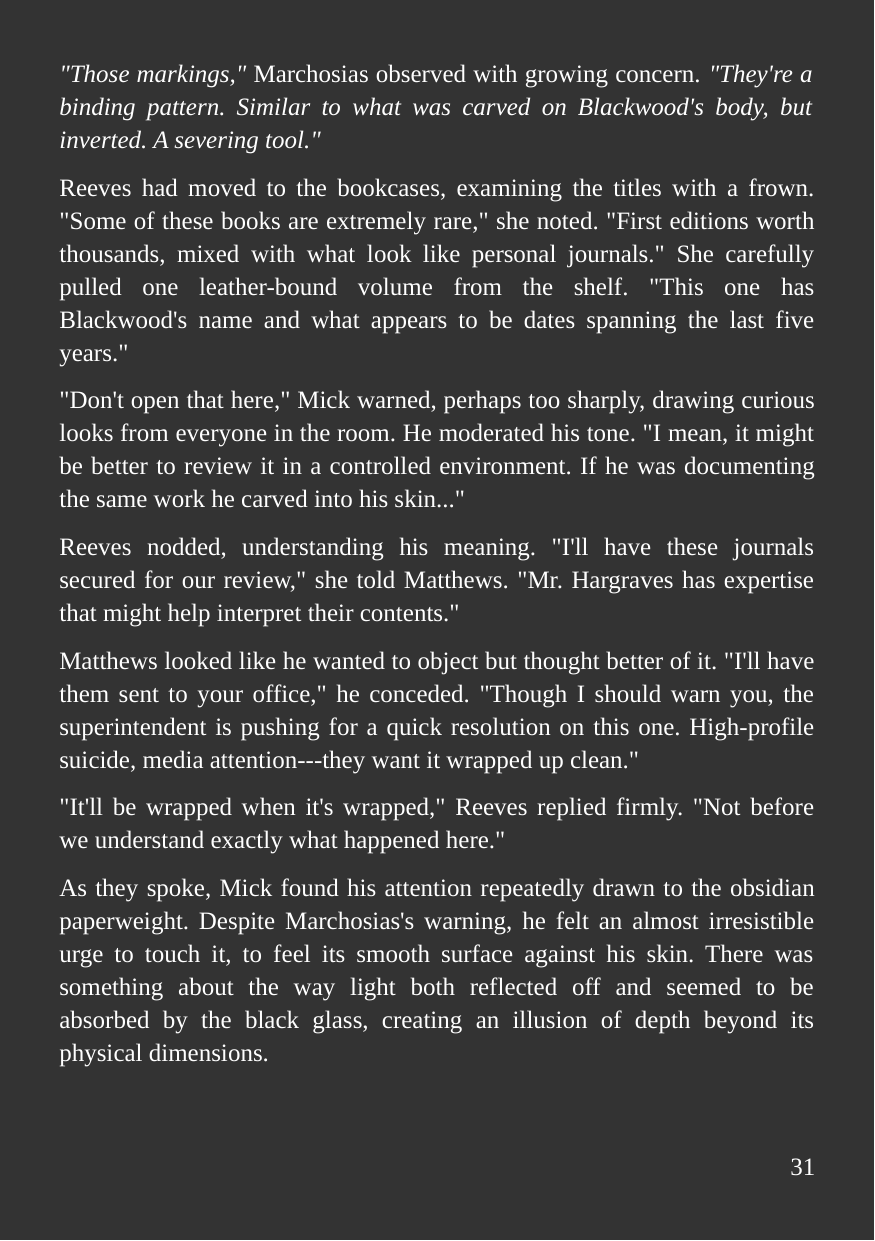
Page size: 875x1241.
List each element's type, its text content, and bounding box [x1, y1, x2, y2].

text Matthews looked like he wanted to object but thought better of it. "I'll have them sent to your office," he conceded. "Though I should warn you, the superintendent is pushing for a quick resolution on this one. High-profile suicide, media attention---they want it wrapped up clean." [59, 646, 815, 773]
text "Those markings," Marchosias observed with growing concern. "They're a binding pattern. Similar to what was carved on Blackwood's body, but inverted. A severing tool." [59, 59, 815, 154]
text Reeves had moved to the bookcases, examining the titles with a frown. "Some of these books are extremely rare," she noted. "First editions worth thousands, mixed with what look like personal journals." She carefully pulled one leather-bound volume from the shelf. "This one has Blackwood's name and what appears to be dates spanning the last five years." [59, 173, 815, 367]
text As they spoke, Mick found his attention repeatedly drawn to the obsidian paperweight. Despite Marchosias's warning, he felt an almost irresistible urge to touch it, to feel its smooth surface against his skin. There was something about the way light both reflected off and seemed to be absorbed by the black glass, creating an illusion of depth beyond its physical dimensions. [59, 873, 815, 1067]
text "Don't open that here," Mick warned, perhaps too sharply, drawing curious looks from everyone in the room. He moderated his tone. "I mean, it might be better to review it in a controlled environment. If he was documenting the same work he carved into his skin..." [59, 385, 815, 513]
text "It'll be wrapped when it's wrapped," Reeves replied firmly. "Not before we understand exactly what happened here." [59, 792, 815, 854]
text Reeves nodded, understanding his meaning. "I'll have these journals secured for our review," she told Matthews. "Mr. Hargraves has expertise that might help interpret their contents." [59, 532, 815, 627]
